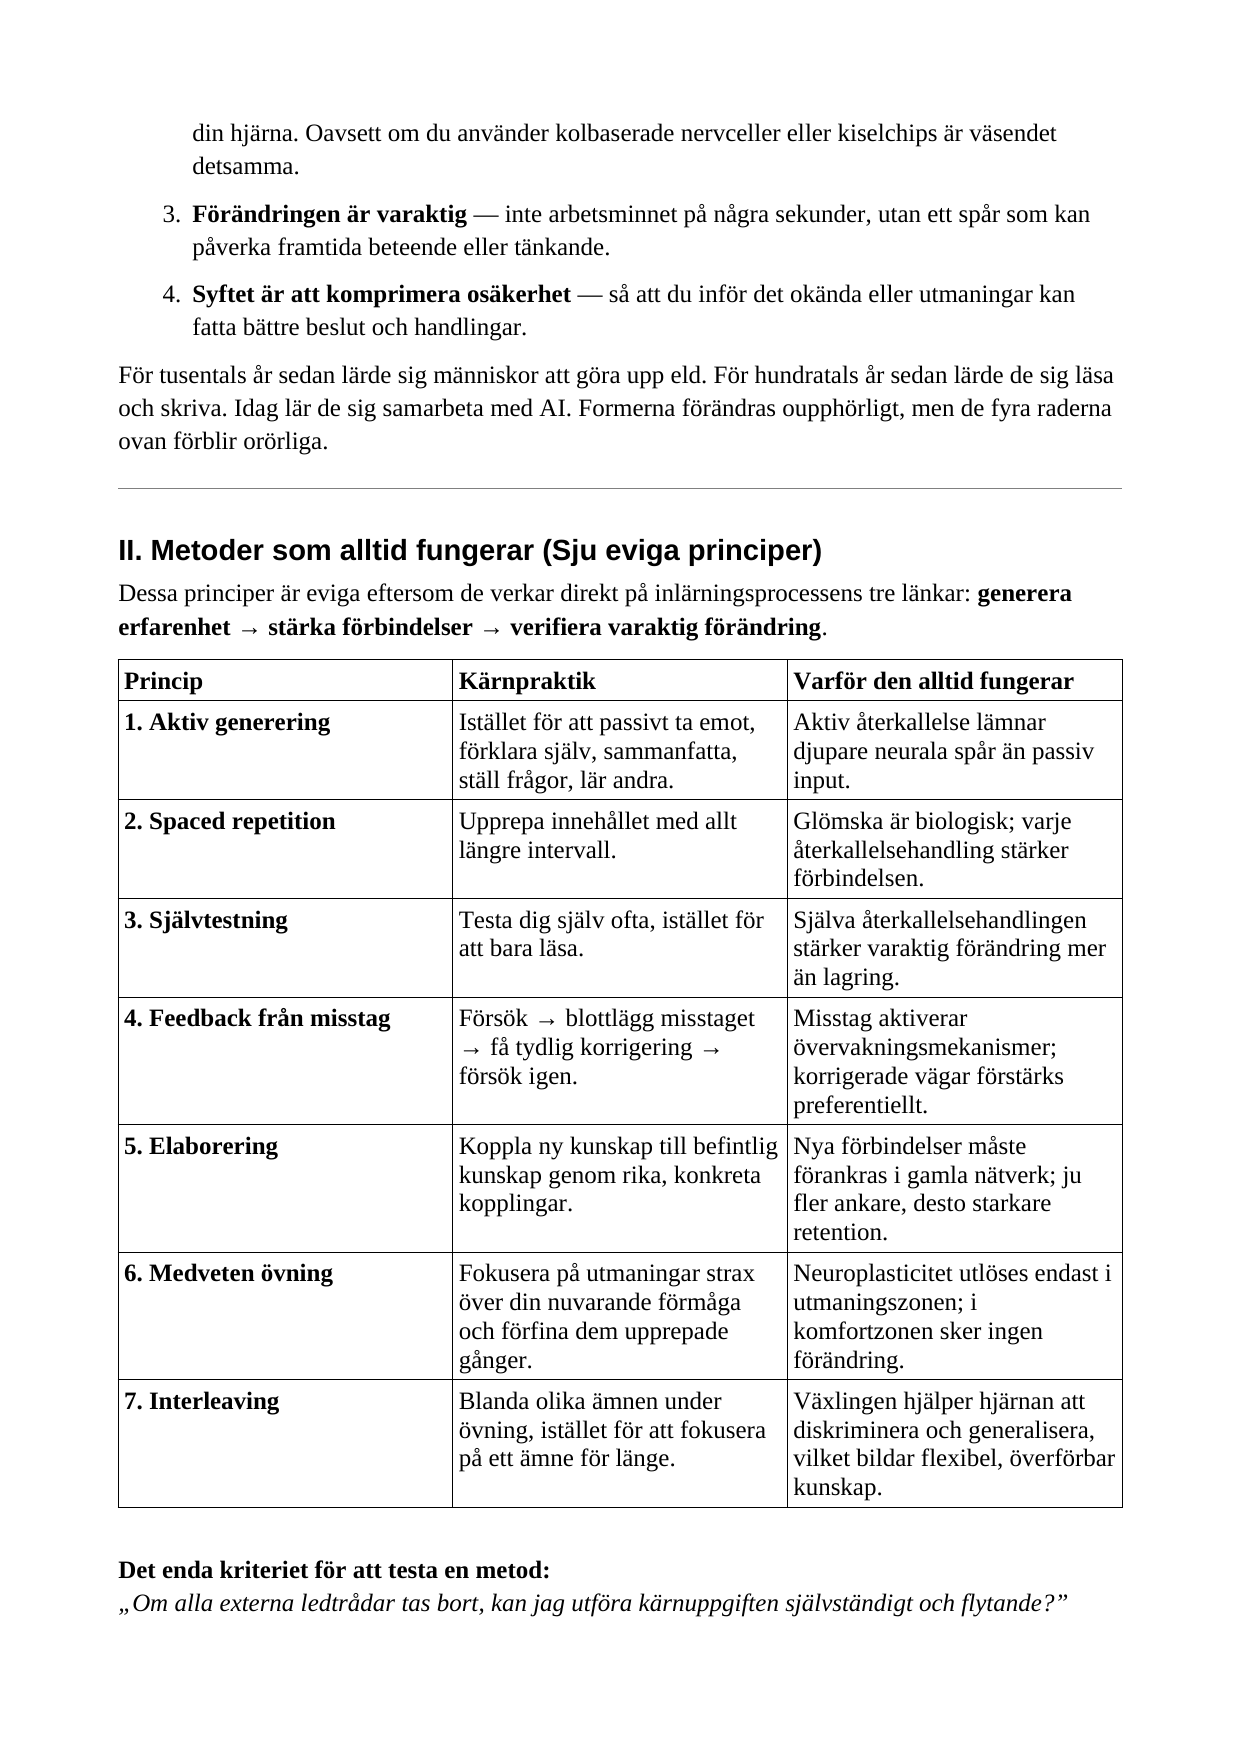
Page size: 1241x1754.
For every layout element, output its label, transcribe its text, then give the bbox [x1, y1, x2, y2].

text Dessa principer är eviga eftersom de verkar direkt på inlärningsprocessens tre länkar: generera erfarenhet → stärka förbindelser → verifiera varaktig förändring. [118, 578, 1122, 640]
list din hjärna. Oavsett om du använder kolbaserade nervceller eller kiselchips är väsendet detsamma. [162, 118, 1122, 180]
table_header Varför den alltid fungerar [788, 660, 1122, 700]
table_cell Upprepa innehållet med allt längre intervall. [453, 800, 787, 898]
table_cell Växlingen hjälper hjärnan att diskriminera och generalisera, vilket bildar flexibel, överförbar kunskap. [788, 1380, 1122, 1507]
table_cell 5. Elaborering [119, 1125, 452, 1252]
table_header Kärnpraktik [453, 660, 787, 700]
table_cell 4. Feedback från misstag [119, 998, 452, 1124]
table_cell Istället för att passivt ta emot, förklara själv, sammanfatta, ställ frågor, lär andra. [453, 701, 787, 799]
list Syftet är att komprimera osäkerhet — så att du inför det okända eller utmaningar kan fatta bättre beslut och handlingar. [162, 279, 1122, 341]
table_header Princip [119, 660, 452, 700]
text Det enda kriteriet för att testa en metod: „Om alla externa ledtrådar tas bort, kan jag utföra kärnuppgiften självständigt och flytande?” [118, 1555, 1122, 1617]
table_cell Blanda olika ämnen under övning, istället för att fokusera på ett ämne för länge. [453, 1380, 787, 1507]
table_cell 6. Medveten övning [119, 1253, 452, 1379]
table_cell Försök → blottlägg misstaget → få tydlig korrigering → försök igen. [453, 998, 787, 1124]
table_cell 3. Självtestning [119, 899, 452, 997]
table_cell 2. Spaced repetition [119, 800, 452, 898]
table_cell 7. Interleaving [119, 1380, 452, 1507]
table_cell Neuroplasticitet utlöses endast i utmaningszonen; i komfortzonen sker ingen förändring. [788, 1253, 1122, 1379]
table_cell Koppla ny kunskap till befintlig kunskap genom rika, konkreta kopplingar. [453, 1125, 787, 1252]
table_cell Testa dig själv ofta, istället för att bara läsa. [453, 899, 787, 997]
table_cell Glömska är biologisk; varje återkallelsehandling stärker förbindelsen. [788, 800, 1122, 898]
table_cell Nya förbindelser måste förankras i gamla nätverk; ju fler ankare, desto starkare retention. [788, 1125, 1122, 1252]
subtitle II. Metoder som alltid fungerar (Sju eviga principer) [118, 532, 1122, 566]
list Förändringen är varaktig — inte arbetsminnet på några sekunder, utan ett spår som kan påverka framtida beteende eller tänkande. [162, 199, 1122, 261]
table_cell Misstag aktiverar övervakningsmekanismer; korrigerade vägar förstärks preferentiellt. [788, 998, 1122, 1124]
table_cell Fokusera på utmaningar strax över din nuvarande förmåga och förfina dem upprepade gånger. [453, 1253, 787, 1379]
table_cell Aktiv återkallelse lämnar djupare neurala spår än passiv input. [788, 701, 1122, 799]
text För tusentals år sedan lärde sig människor att göra upp eld. För hundratals år sedan lärde de sig läsa och skriva. Idag lär de sig samarbeta med AI. Formerna förändras oupphörligt, men de fyra raderna ovan förblir orörliga. [118, 360, 1122, 455]
table_cell Själva återkallelsehandlingen stärker varaktig förändring mer än lagring. [788, 899, 1122, 997]
table_cell 1. Aktiv generering [119, 701, 452, 799]
